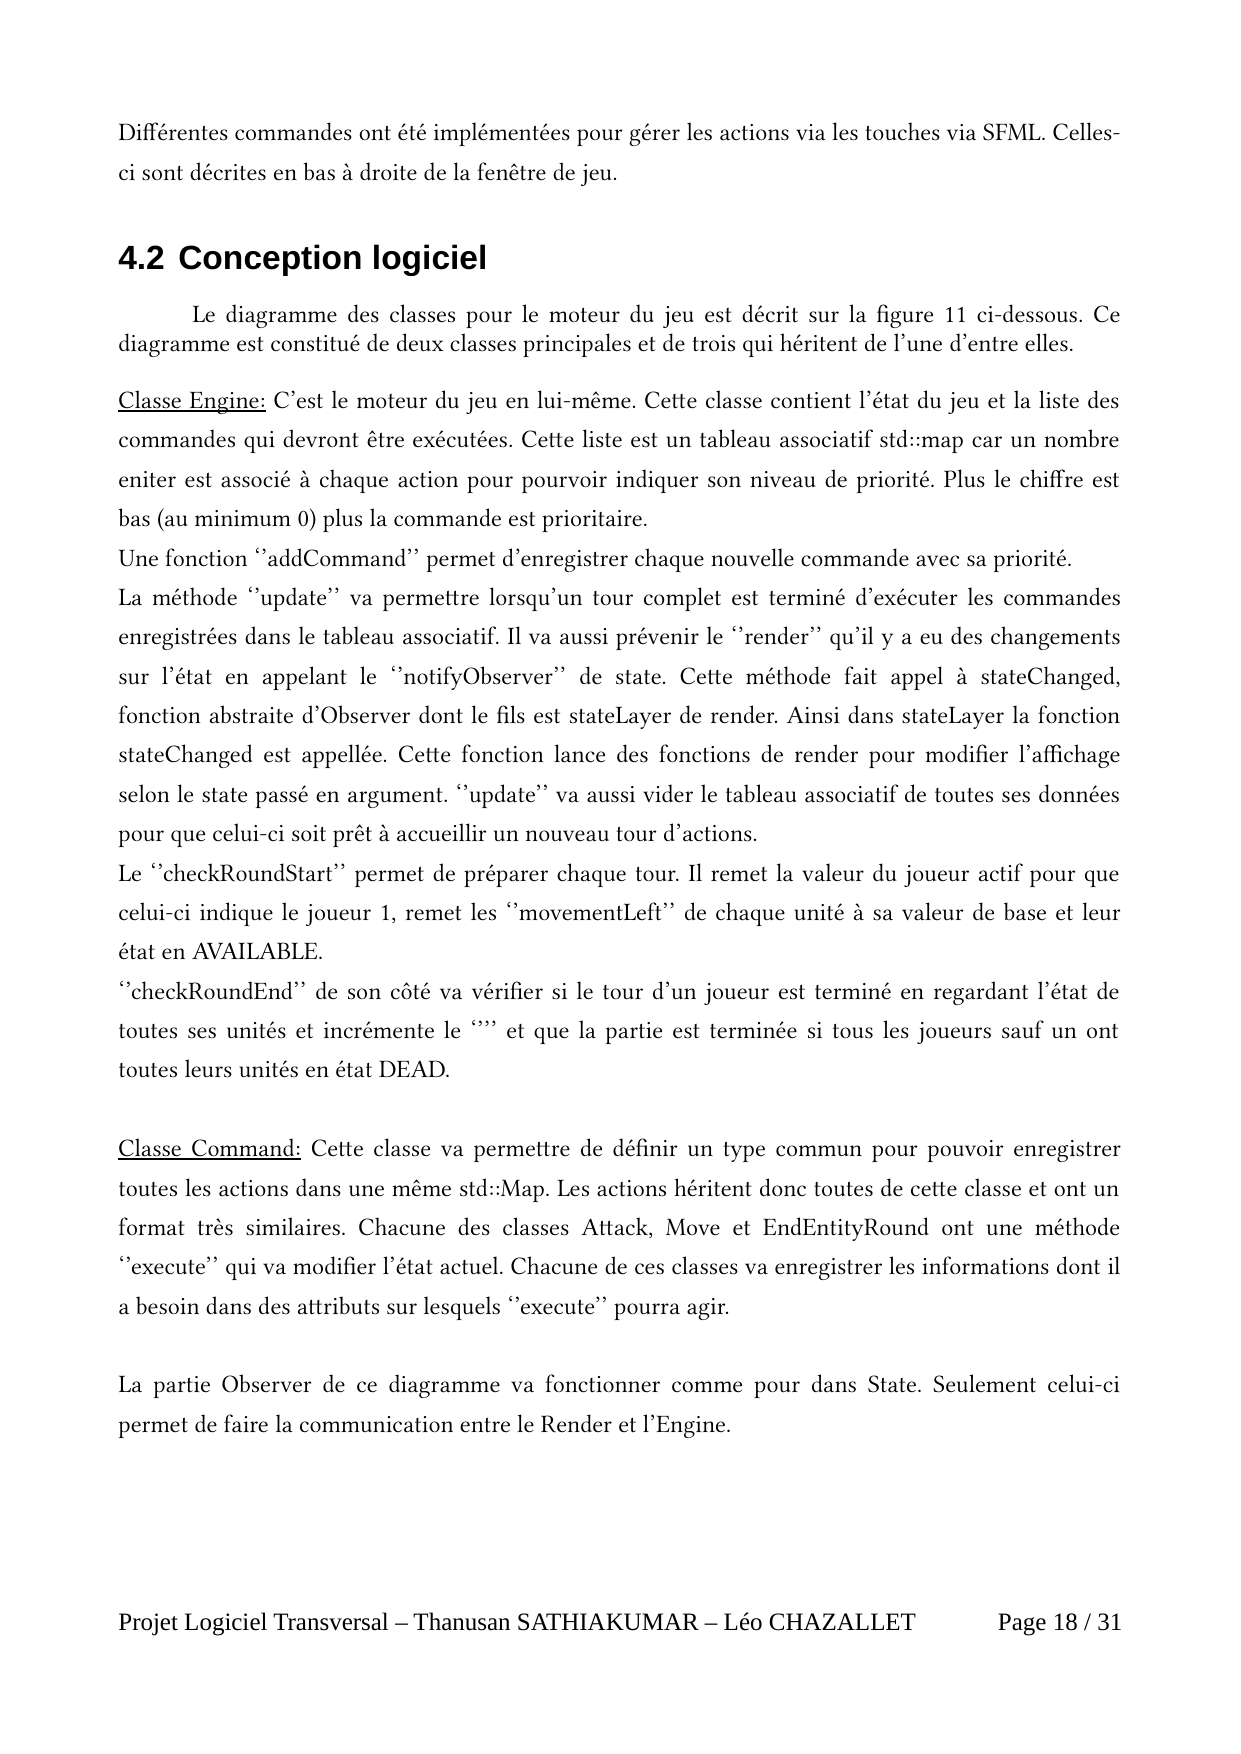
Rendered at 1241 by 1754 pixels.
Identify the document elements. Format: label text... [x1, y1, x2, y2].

text Différentes commandes ont été implémentées pour gérer les actions via les touches via SFML. Celles-ci sont décrites en bas à droite de la fenêtre de jeu. [118, 118, 1122, 186]
text Classe Engine: C’est le moteur du jeu en lui-même. Cette classe contient l’état du jeu et la liste des commandes qui devront être exécutées. Cette liste est un tableau associatif std::map car un nombre eniter est associé à chaque action pour pourvoir indiquer son niveau de priorité. Plus le chiffre est bas (au minimum 0) plus la commande est prioritaire. [118, 386, 1122, 533]
text Classe Command: Cette classe va permettre de définir un type commun pour pouvoir enregistrer toutes les actions dans une même std::Map. Les actions héritent donc toutes de cette classe et ont un format très similaires. Chacune des classes Attack, Move et EndEntityRound ont une méthode ‘’execute’’ qui va modifier l’état actuel. Chacune de ces classes va enregistrer les informations dont il a besoin dans des attributs sur lesquels ‘’execute’’ pourra agir. [118, 1134, 1122, 1320]
text ‘’checkRoundEnd’’ de son côté va vérifier si le tour d’un joueur est terminé en regardant l’état de toutes ses unités et incrémente le ‘’’’ et que la partie est terminée si tous les joueurs sauf un ont toutes leurs unités en état DEAD. [118, 977, 1122, 1084]
subtitle Conception logiciel [118, 238, 1122, 277]
text Le diagramme des classes pour le moteur du jeu est décrit sur la figure 11 ci-dessous. Ce diagramme est constitué de deux classes principales et de trois qui héritent de l’une d’entre elles. [118, 301, 1122, 358]
text Le ‘’checkRoundStart’’ permet de préparer chaque tour. Il remet la valeur du joueur actif pour que celui-ci indique le joueur 1, remet les ‘’movementLeft’’ de chaque unité à sa valeur de base et leur état en AVAILABLE. [118, 859, 1122, 966]
text La méthode ‘’update’’ va permettre lorsqu’un tour complet est terminé d’exécuter les commandes enregistrées dans le tableau associatif. Il va aussi prévenir le ‘’render’’ qu’il y a eu des changements sur l’état en appelant le ‘’notifyObserver’’ de state. Cette méthode fait appel à stateChanged, fonction abstraite d’Observer dont le fils est stateLayer de render. Ainsi dans stateLayer la fonction stateChanged est appellée. Cette fonction lance des fonctions de render pour modifier l’affichage selon le state passé en argument. ‘’update’’ va aussi vider le tableau associatif de toutes ses données pour que celui-ci soit prêt à accueillir un nouveau tour d’actions. [118, 583, 1122, 848]
text Une fonction ‘’addCommand’’ permet d’enregistrer chaque nouvelle commande avec sa priorité. [118, 544, 1122, 572]
text La partie Observer de ce diagramme va fonctionner comme pour dans State. Seulement celui-ci permet de faire la communication entre le Render et l’Engine. [118, 1371, 1122, 1438]
